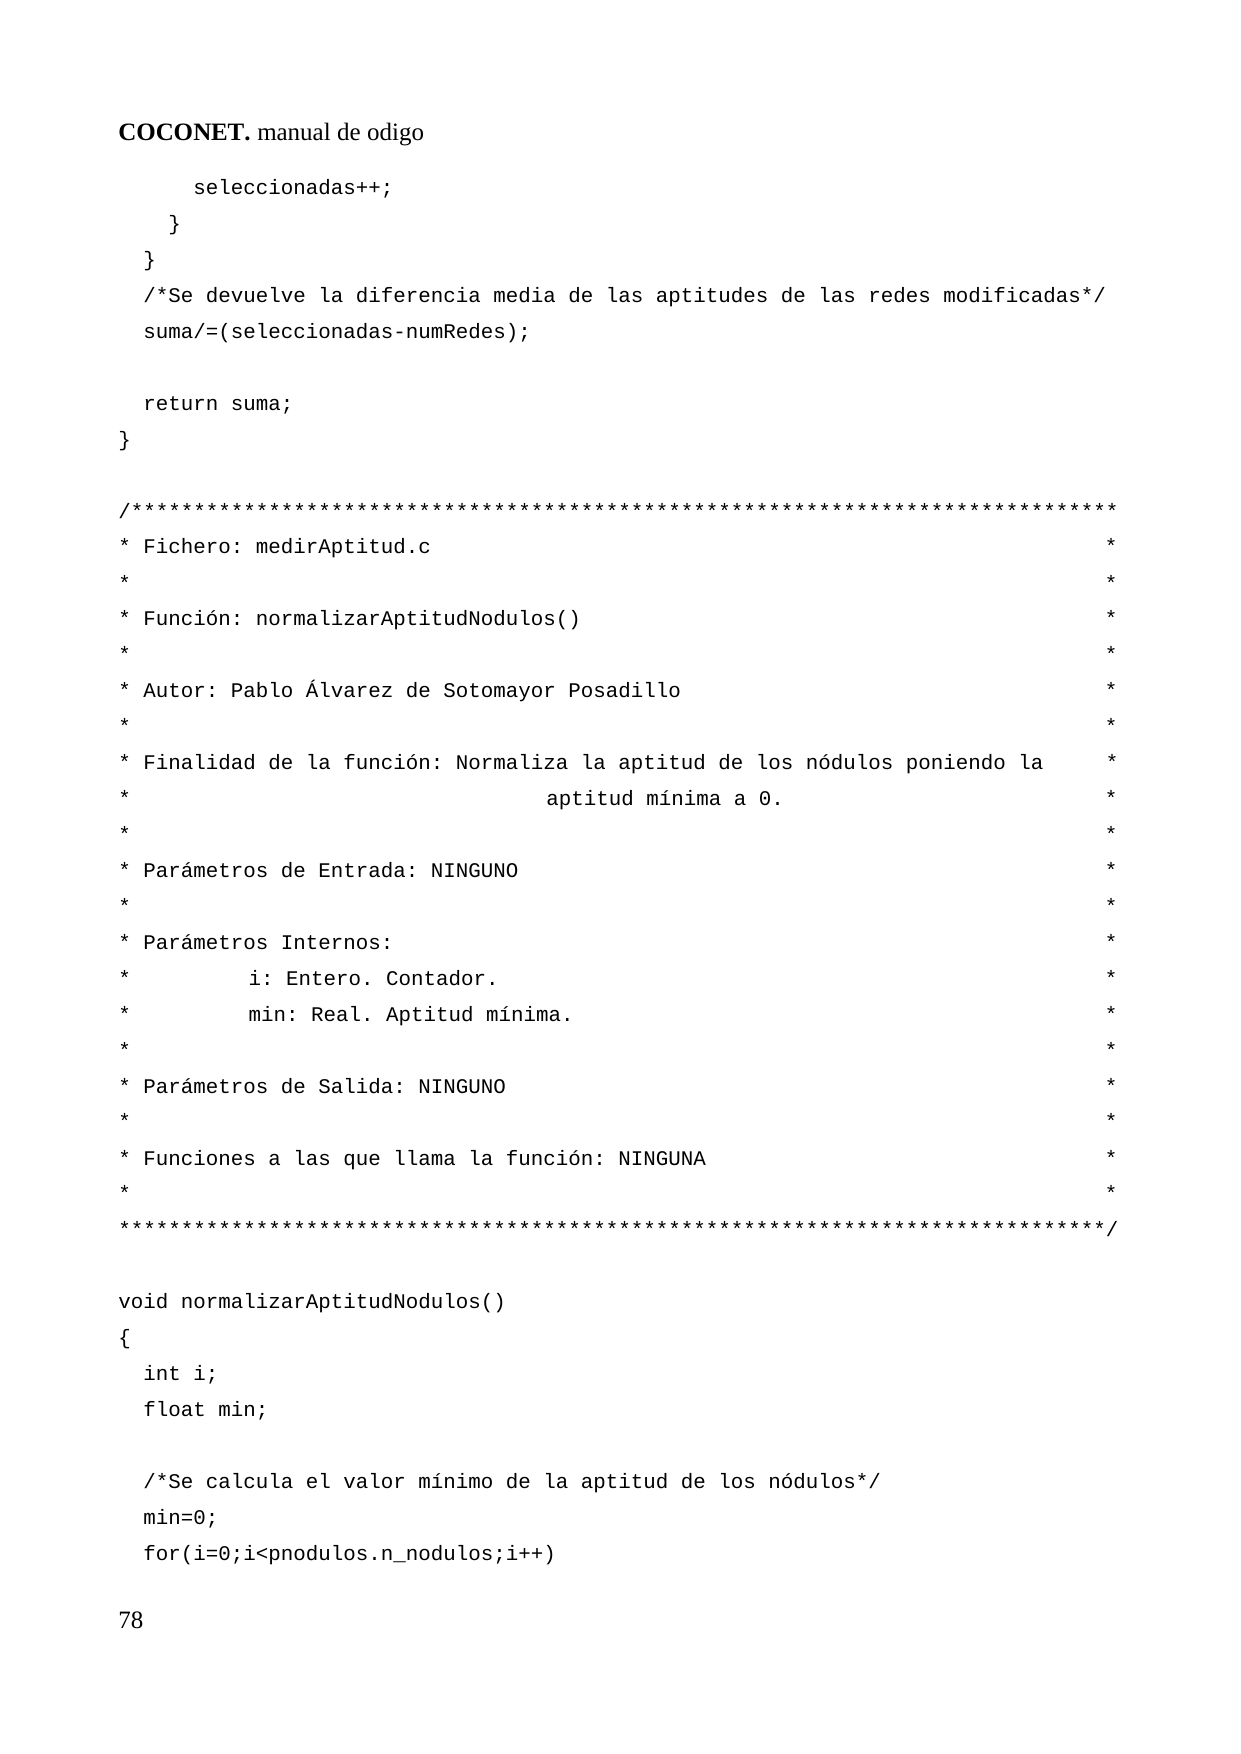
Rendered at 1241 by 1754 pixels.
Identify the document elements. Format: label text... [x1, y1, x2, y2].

text } [118, 429, 1122, 453]
text * * [118, 716, 1122, 740]
text * * [118, 644, 1122, 668]
text * Parámetros de Entrada: NINGUNO * [118, 860, 1122, 884]
text * Parámetros de Salida: NINGUNO * [118, 1076, 1122, 1099]
text * * [118, 1183, 1122, 1207]
text return suma; [118, 393, 1122, 417]
text } [118, 249, 1122, 273]
text * * [118, 896, 1122, 920]
text *******************************************************************************/ [118, 1219, 1122, 1243]
text * i: Entero. Contador. * [118, 968, 1122, 992]
text * aptitud mínima a 0. * [118, 788, 1122, 812]
text int i; [118, 1363, 1122, 1387]
text /*Se devuelve la diferencia media de las aptitudes de las redes modificadas*/ [118, 285, 1122, 309]
text * min: Real. Aptitud mínima. * [118, 1004, 1122, 1028]
text /******************************************************************************* [118, 501, 1122, 524]
text * Fichero: medirAptitud.c * [118, 536, 1122, 560]
text * Funciones a las que llama la función: NINGUNA * [118, 1147, 1122, 1171]
text } [118, 213, 1122, 237]
text * * [118, 1039, 1122, 1063]
text * * [118, 1111, 1122, 1135]
text min=0; [118, 1507, 1122, 1531]
text for(i=0;i<pnodulos.n_nodulos;i++) [118, 1543, 1122, 1567]
text seleccionadas++; [118, 177, 1122, 201]
text * * [118, 824, 1122, 848]
text /*Se calcula el valor mínimo de la aptitud de los nódulos*/ [118, 1471, 1122, 1495]
text * * [118, 572, 1122, 596]
text * Autor: Pablo Álvarez de Sotomayor Posadillo * [118, 680, 1122, 704]
text void normalizarAptitudNodulos() [118, 1291, 1122, 1315]
text float min; [118, 1399, 1122, 1423]
text { [118, 1327, 1122, 1351]
text * Parámetros Internos: * [118, 932, 1122, 956]
text * Función: normalizarAptitudNodulos() * [118, 608, 1122, 632]
text * Finalidad de la función: Normaliza la aptitud de los nódulos poniendo la * [118, 752, 1122, 776]
text suma/=(seleccionadas-numRedes); [118, 321, 1122, 345]
